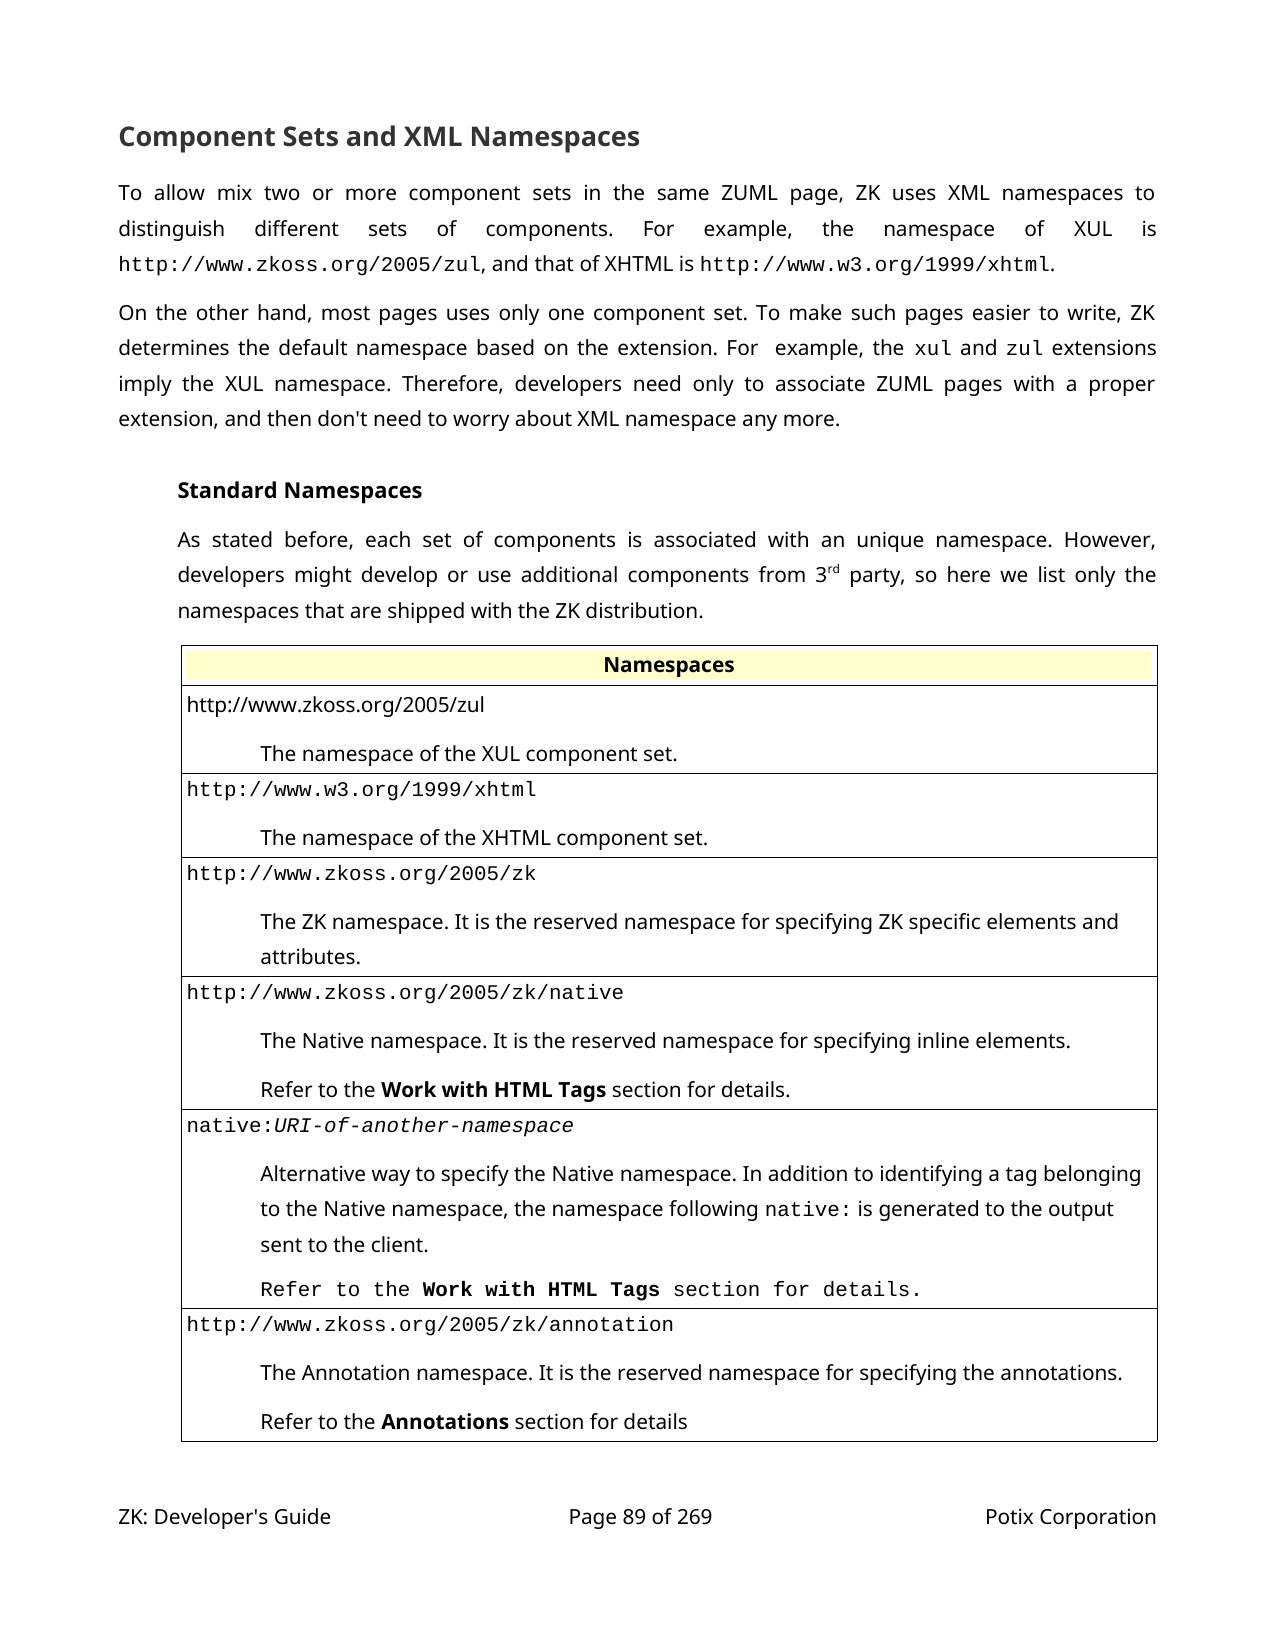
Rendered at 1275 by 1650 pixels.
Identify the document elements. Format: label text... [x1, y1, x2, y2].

table_cell http://www.zkoss.org/2005/zk The ZK namespace. It is the reserved namespace for specifying ZK specific elements and attributes. [182, 858, 1157, 976]
table_cell native:URI-of-another-namespace Alternative way to specify the Native namespace. In addition to identifying a tag belonging to the Native namespace, the namespace following native: is generated to the output sent to the client. Refer to the Work with HTML Tags section for details. [182, 1110, 1157, 1308]
subtitle Component Sets and XML Namespaces [118, 118, 1157, 155]
subtitle Standard Namespaces [177, 475, 1157, 505]
table_header Namespaces [182, 646, 1157, 684]
text As stated before, each set of components is associated with an unique namespace. However, developers might develop or use additional components from 3rd party, so here we list only the namespaces that are shipped with the ZK distribution. [177, 525, 1157, 624]
table_cell http://www.zkoss.org/2005/zul The namespace of the XUL component set. [182, 686, 1157, 773]
text To allow mix two or more component sets in the same ZUML page, ZK uses XML namespaces to distinguish different sets of components. For example, the namespace of XUL is http://www.zkoss.org/2005/zul, and that of XHTML is http://www.w3.org/1999/xhtml. [118, 178, 1157, 277]
text On the other hand, most pages uses only one component set. To make such pages easier to write, ZK determines the default namespace based on the extension. For example, the xul and zul extensions imply the XUL namespace. Therefore, developers need only to associate ZUML pages with a proper extension, and then don't need to worry about XML namespace any more. [118, 298, 1157, 432]
table_cell http://www.zkoss.org/2005/zk/native The Native namespace. It is the reserved namespace for specifying inline elements. Refer to the Work with HTML Tags section for details. [182, 977, 1157, 1109]
table_cell http://www.w3.org/1999/xhtml The namespace of the XHTML component set. [182, 774, 1157, 857]
table_cell http://www.zkoss.org/2005/zk/annotation The Annotation namespace. It is the reserved namespace for specifying the annotations. Refer to the Annotations section for details [182, 1309, 1157, 1441]
